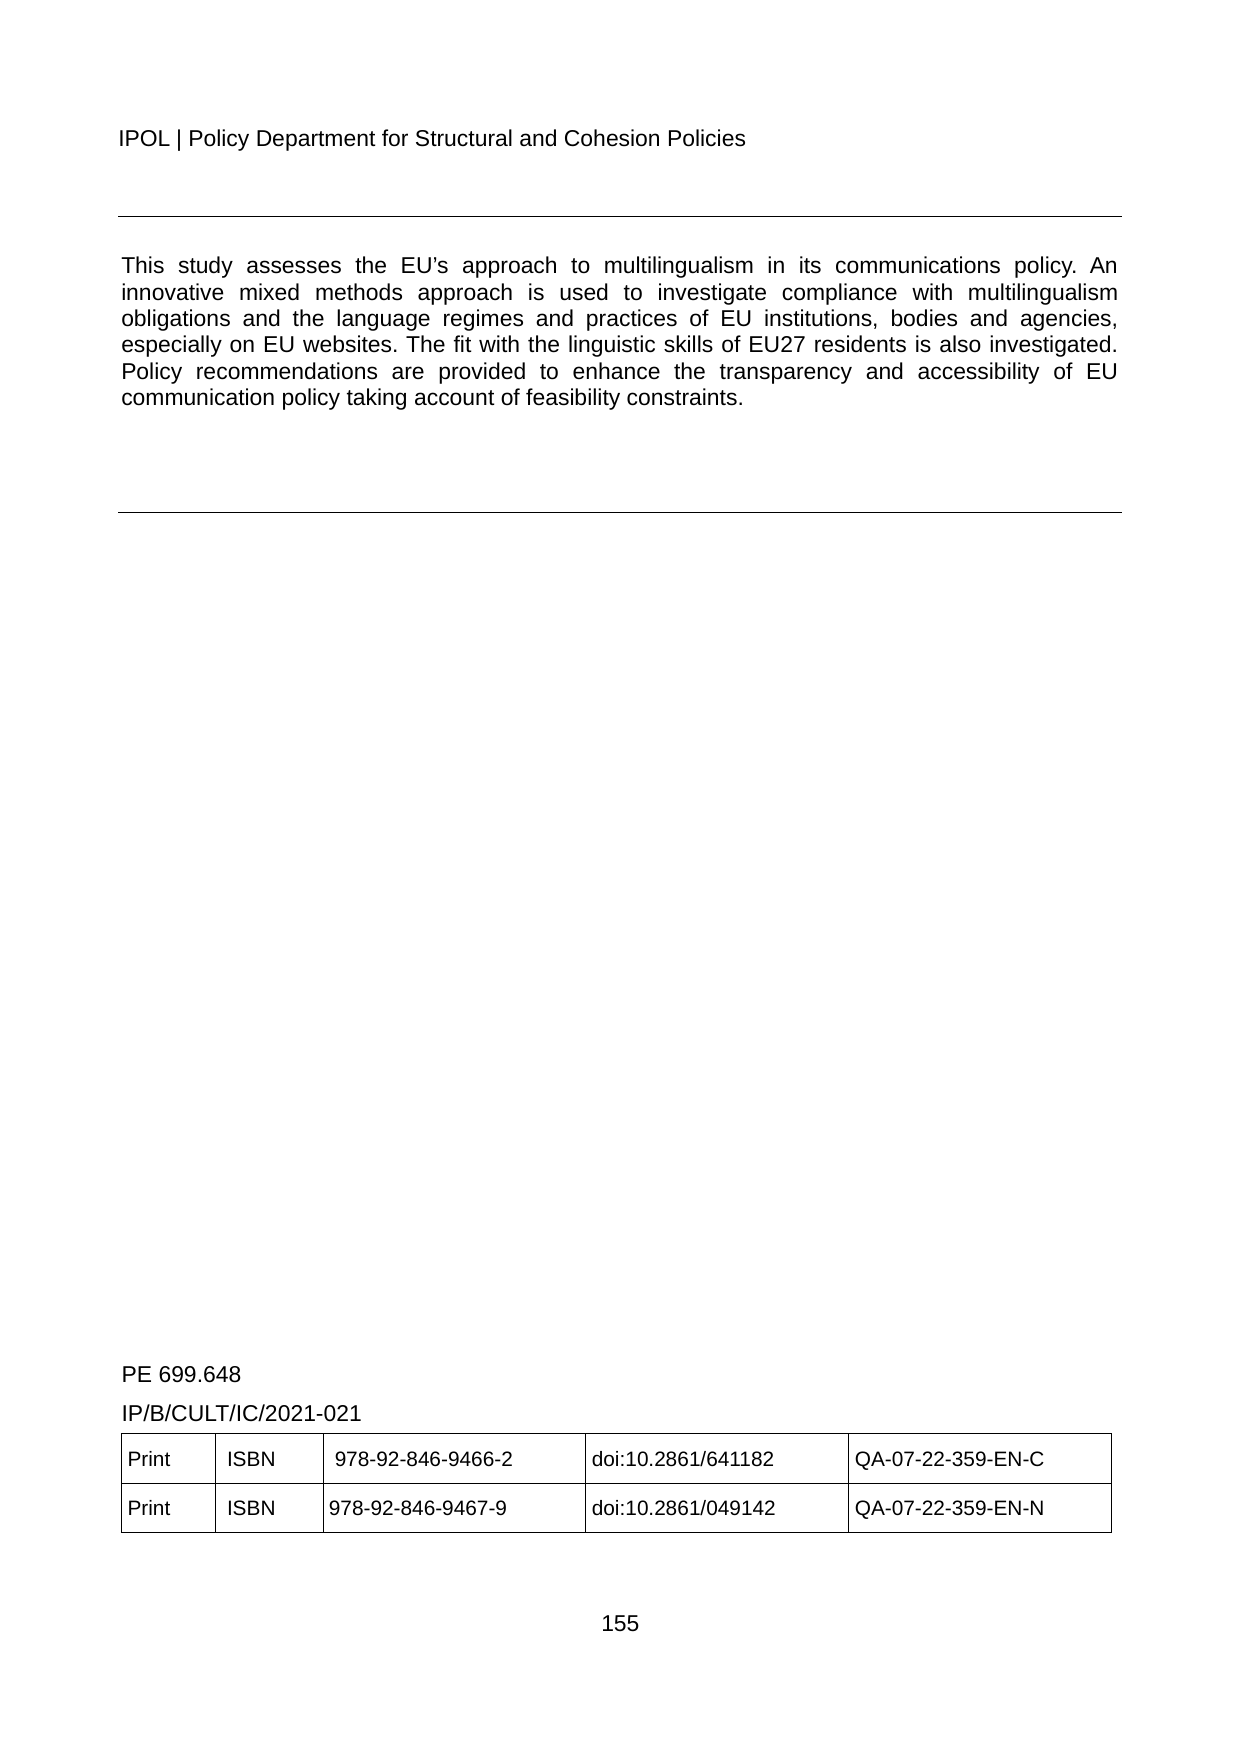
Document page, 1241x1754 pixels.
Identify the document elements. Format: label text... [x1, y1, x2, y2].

table_header Print [122, 1434, 215, 1483]
table_cell doi:10.2861/049142 [586, 1484, 848, 1532]
text This study assesses the EU’s approach to multilingualism in its communications policy. An innovative mixed methods approach is used to investigate compliance with multilingualism obligations and the language regimes and practices of EU institutions, bodies and agencies, especially on EU websites. The fit with the linguistic skills of EU27 residents is also investigated. Policy recommendations are provided to enhance the transparency and accessibility of EU communication policy taking account of feasibility constraints. [118, 249, 1122, 410]
table_header ISBN [216, 1434, 323, 1483]
table_cell 978-92-846-9467-9 [324, 1484, 585, 1532]
table_header QA-07-22-359-EN-C [849, 1434, 1111, 1483]
text IP/B/CULT/IC/2021-021 [121, 1400, 1112, 1427]
table_header 978-92-846-9466-2 [324, 1434, 585, 1483]
table_cell ISBN [216, 1484, 323, 1532]
text PE 699.648 [121, 1361, 1112, 1387]
table_cell QA-07-22-359-EN-N [849, 1484, 1111, 1532]
table_header doi:10.2861/641182 [586, 1434, 848, 1483]
table_cell Print [122, 1484, 215, 1532]
